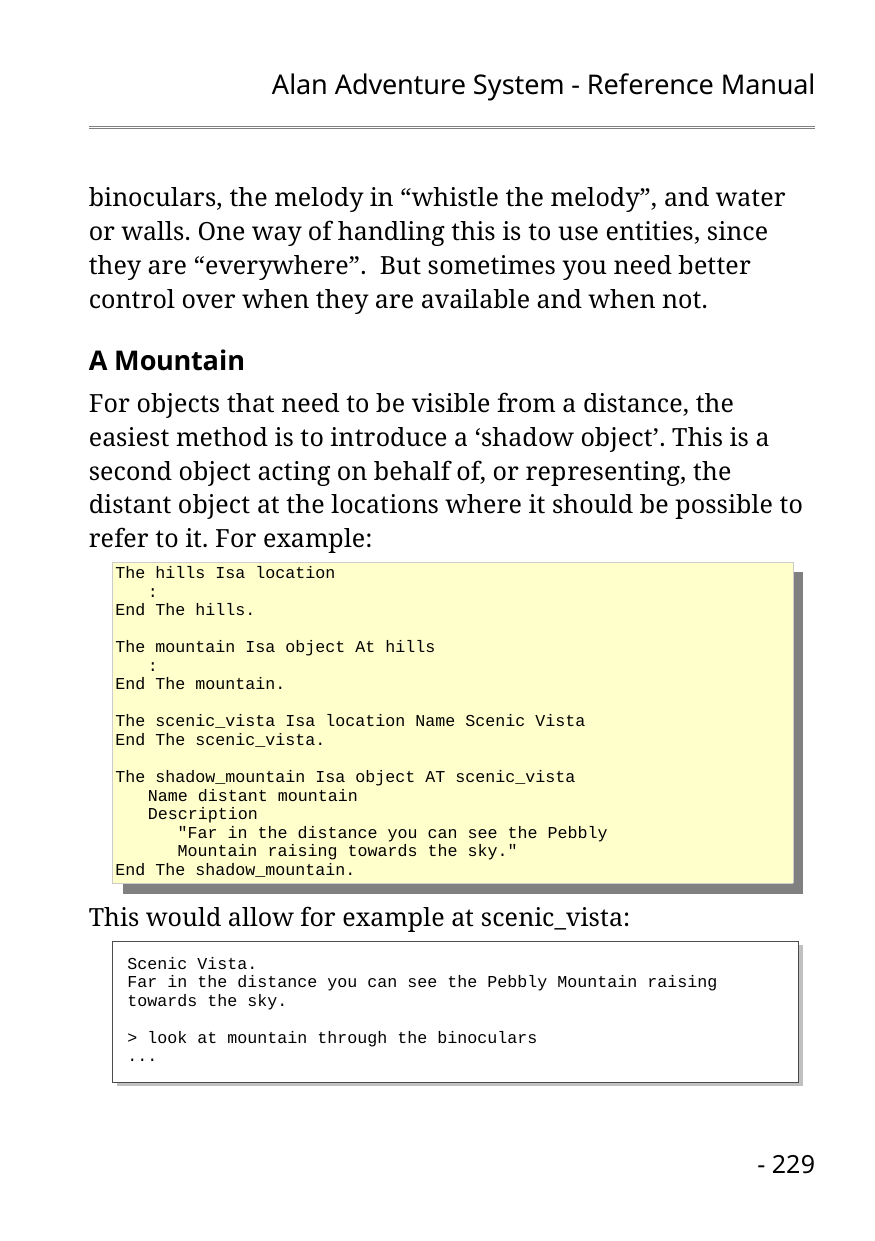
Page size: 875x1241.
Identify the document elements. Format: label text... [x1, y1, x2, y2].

text The hills Isa location : End The hills. The mountain Isa object At hills : End The mountain. The scenic_vista Isa location Name Scenic Vista End The scenic_vista. The shadow_mountain Isa object AT scenic_vista Name distant mountain Description "Far in the distance you can see the Pebbly Mountain raising towards the sky." End The shadow_mountain. [113, 563, 793, 883]
text This would allow for example at scenic_vista: [88, 900, 815, 934]
text For objects that need to be visible from a distance, the easiest method is to in­troduce a ‘shadow object’. This is a second object acting on behalf of, or rep­resenting, the distant object at the locations where it should be possible to re­fer to it. For example: [88, 386, 815, 555]
subtitle A Mountain [88, 342, 815, 378]
text Scenic Vista. Far in the distance you can see the Pebbly Mountain raising towards the sky. > look at mountain through the binoculars ... [113, 942, 798, 1082]
text binoculars, the melody in “whistle the melody”, and water or walls. One way of handling this is to use entities, since they are “everywhere”. But sometimes you need better control over when they are available and when not. [88, 180, 815, 316]
